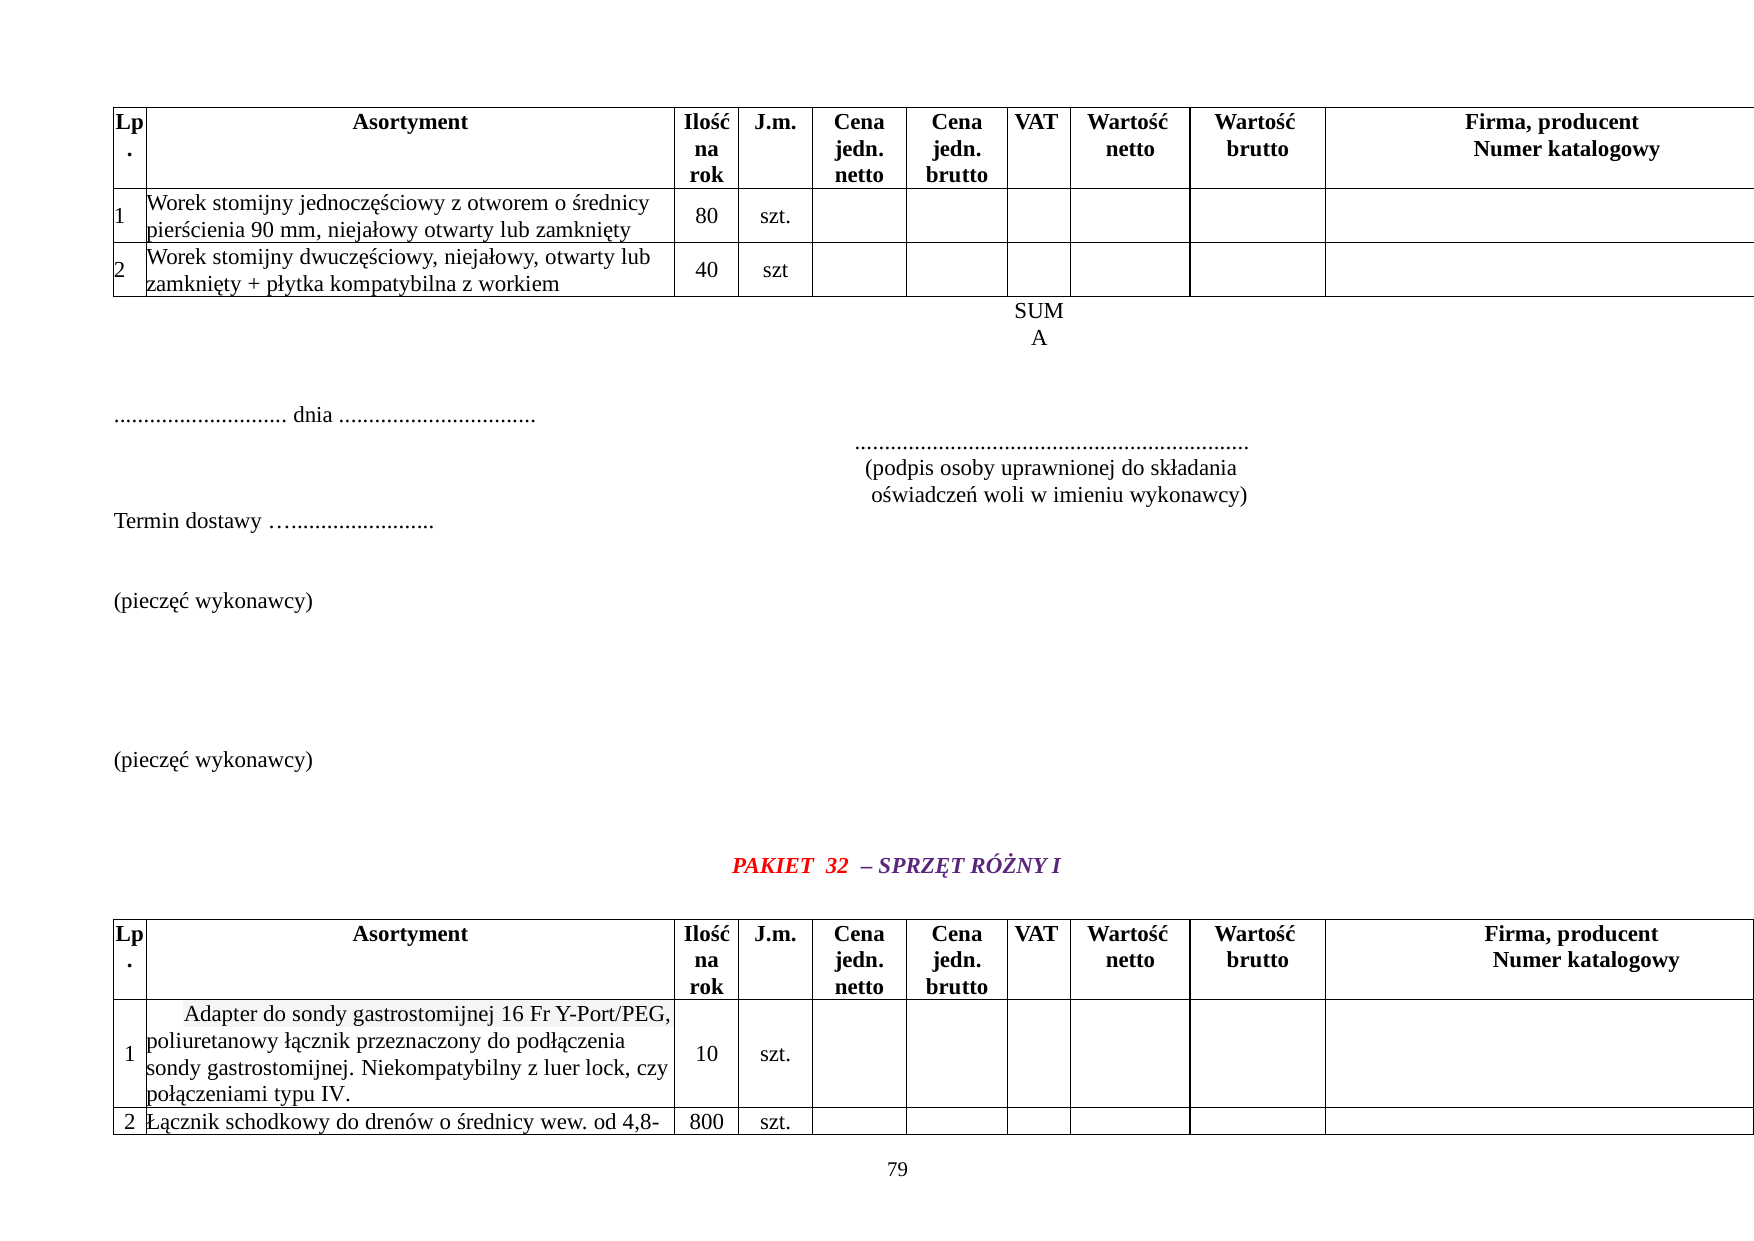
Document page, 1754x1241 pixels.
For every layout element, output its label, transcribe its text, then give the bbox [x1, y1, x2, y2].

table_cell [1610, 350, 1614, 377]
table_cell [813, 243, 906, 296]
table_cell [739, 297, 812, 350]
table_cell [1677, 297, 1681, 350]
table_cell [675, 350, 739, 377]
table_header Cena jedn. netto [813, 108, 906, 188]
table_cell Łącznik schodkowy do drenów o średnicy wew. od 4,8- [147, 1108, 674, 1134]
table_cell [1683, 297, 1754, 350]
table_cell [1589, 297, 1593, 350]
table_cell [1008, 1108, 1070, 1134]
table_cell [1191, 1108, 1325, 1134]
table_header Cena jedn. netto [813, 920, 906, 999]
table_cell [146, 297, 674, 350]
table_cell [1191, 1000, 1325, 1107]
table_cell [1660, 350, 1664, 377]
table_cell [1598, 350, 1602, 377]
table_cell [1627, 350, 1631, 377]
table_cell [146, 350, 674, 377]
table_cell 2 [114, 243, 146, 296]
table_cell [1008, 350, 1071, 377]
table_cell [1683, 350, 1754, 377]
table_header Firma, producent Numer katalogowy [1326, 108, 1754, 188]
table_cell [907, 243, 1007, 296]
table_cell 1 [114, 189, 146, 242]
table_cell [1656, 297, 1660, 350]
table_cell [1643, 350, 1647, 377]
table_cell [1614, 297, 1618, 350]
subtitle PAKIET 32 – SPRZĘT RÓŻNY I [113, 852, 1681, 879]
table_cell [813, 1000, 906, 1107]
table_cell [812, 350, 906, 377]
table_cell szt [739, 243, 812, 296]
table_header Wartość netto [1071, 920, 1189, 999]
table_cell SUMA [1008, 297, 1071, 350]
table_cell [1071, 1000, 1189, 1107]
table_cell [1325, 350, 1589, 377]
table_cell [1598, 297, 1602, 350]
table_header Wartość brutto [1191, 108, 1325, 188]
table_cell [1326, 1108, 1753, 1134]
table_cell [114, 297, 146, 350]
table_cell [813, 1108, 906, 1134]
table_cell [1602, 350, 1606, 377]
table_header Ilość na rok [675, 920, 738, 999]
table_cell 1 [114, 1000, 146, 1107]
table_cell [1639, 350, 1643, 377]
table_cell [1635, 297, 1639, 350]
table_cell 2 [114, 1108, 146, 1134]
text ............................. dnia ................................. [113, 401, 1681, 428]
table_cell [1593, 350, 1597, 377]
table_header Lp. [114, 108, 146, 188]
table_cell [1648, 297, 1652, 350]
table_cell 800 [675, 1108, 738, 1134]
table_cell [1326, 1000, 1753, 1107]
table_cell Adapter do sondy gastrostomijnej 16 Fr Y-Port/PEG, poliuretanowy łącznik przeznaczony do podłączenia sondy gastrostomijnej. Niekompatybilny z luer lock, czy połączeniami typu IV. [147, 1000, 674, 1107]
table_cell [1326, 189, 1754, 242]
table_cell [1618, 297, 1622, 350]
table_cell szt. [739, 189, 812, 242]
table_cell [1631, 297, 1635, 350]
table_cell [1071, 350, 1190, 377]
table_cell [1652, 297, 1656, 350]
table_cell [1673, 297, 1677, 350]
text (pieczęć wykonawcy) [113, 587, 1681, 613]
table_cell [1618, 350, 1622, 377]
table_cell [1677, 350, 1681, 377]
table_cell [1191, 189, 1325, 242]
table_header J.m. [739, 920, 812, 999]
text (pieczęć wykonawcy) [113, 746, 1681, 773]
table_cell [1656, 350, 1660, 377]
table_cell [1071, 243, 1189, 296]
table_cell [1325, 297, 1589, 350]
table_header Wartość netto [1071, 108, 1189, 188]
table_cell [1664, 297, 1668, 350]
table_header Asortyment [147, 108, 674, 188]
text Termin dostawy …........................ [113, 507, 1681, 534]
table_header Firma, producent Numer katalogowy [1326, 920, 1753, 999]
table_cell [907, 1000, 1007, 1107]
table_cell [1589, 350, 1593, 377]
table_cell szt. [739, 1108, 812, 1134]
text (podpis osoby uprawnionej do składania [630, 454, 1681, 481]
table_cell [1627, 297, 1631, 350]
table_cell [1652, 350, 1656, 377]
table_header Cena jedn. brutto [907, 920, 1007, 999]
table_cell [1623, 350, 1627, 377]
table_cell [1606, 350, 1610, 377]
table_cell [1190, 297, 1325, 350]
table_cell [1593, 297, 1597, 350]
table_cell [739, 350, 812, 377]
table_header VAT [1008, 108, 1070, 188]
table_cell [1008, 243, 1070, 296]
table_cell [812, 297, 906, 350]
table_cell [1648, 350, 1652, 377]
table_cell [114, 350, 146, 377]
table_header VAT [1008, 920, 1070, 999]
table_cell [1639, 297, 1643, 350]
table_cell [907, 1108, 1007, 1134]
table_cell [1602, 297, 1606, 350]
table_cell [1008, 1000, 1070, 1107]
table_cell [906, 350, 1007, 377]
table_cell [1008, 189, 1070, 242]
table_cell [675, 297, 739, 350]
table_cell [1606, 297, 1610, 350]
table_cell [1673, 350, 1677, 377]
table_cell [1668, 297, 1672, 350]
table_header Cena jedn. brutto [907, 108, 1007, 188]
table_cell 10 [675, 1000, 738, 1107]
table_cell [1071, 1108, 1189, 1134]
table_cell [1071, 189, 1189, 242]
table_cell [1326, 243, 1754, 296]
table_cell 80 [675, 189, 738, 242]
table_cell [906, 297, 1007, 350]
table_cell [907, 189, 1007, 242]
table_cell [1191, 243, 1325, 296]
table_cell [1660, 297, 1664, 350]
table_cell [1614, 350, 1618, 377]
table_cell [1623, 297, 1627, 350]
table_header Asortyment [147, 920, 674, 999]
table_cell [1610, 297, 1614, 350]
table_cell Worek stomijny jednoczęściowy z otworem o średnicy pierścienia 90 mm, niejałowy otwarty lub zamknięty [147, 189, 674, 242]
table_cell [1668, 350, 1672, 377]
table_cell [1631, 350, 1635, 377]
table_cell 40 [675, 243, 738, 296]
table_cell Worek stomijny dwuczęściowy, niejałowy, otwarty lub zamknięty + płytka kompatybilna z workiem [147, 243, 674, 296]
table_header Lp. [114, 920, 146, 999]
text oświadczeń woli w imieniu wykonawcy) [703, 481, 1681, 507]
table_cell [1071, 297, 1190, 350]
table_header Wartość brutto [1191, 920, 1325, 999]
table_cell [1664, 350, 1668, 377]
table_cell [1635, 350, 1639, 377]
table_cell [813, 189, 906, 242]
table_cell [1190, 350, 1325, 377]
text .................................................................. [113, 428, 1681, 454]
table_header Ilość na rok [675, 108, 738, 188]
table_cell [1643, 297, 1647, 350]
table_header J.m. [739, 108, 812, 188]
table_cell szt. [739, 1000, 812, 1107]
